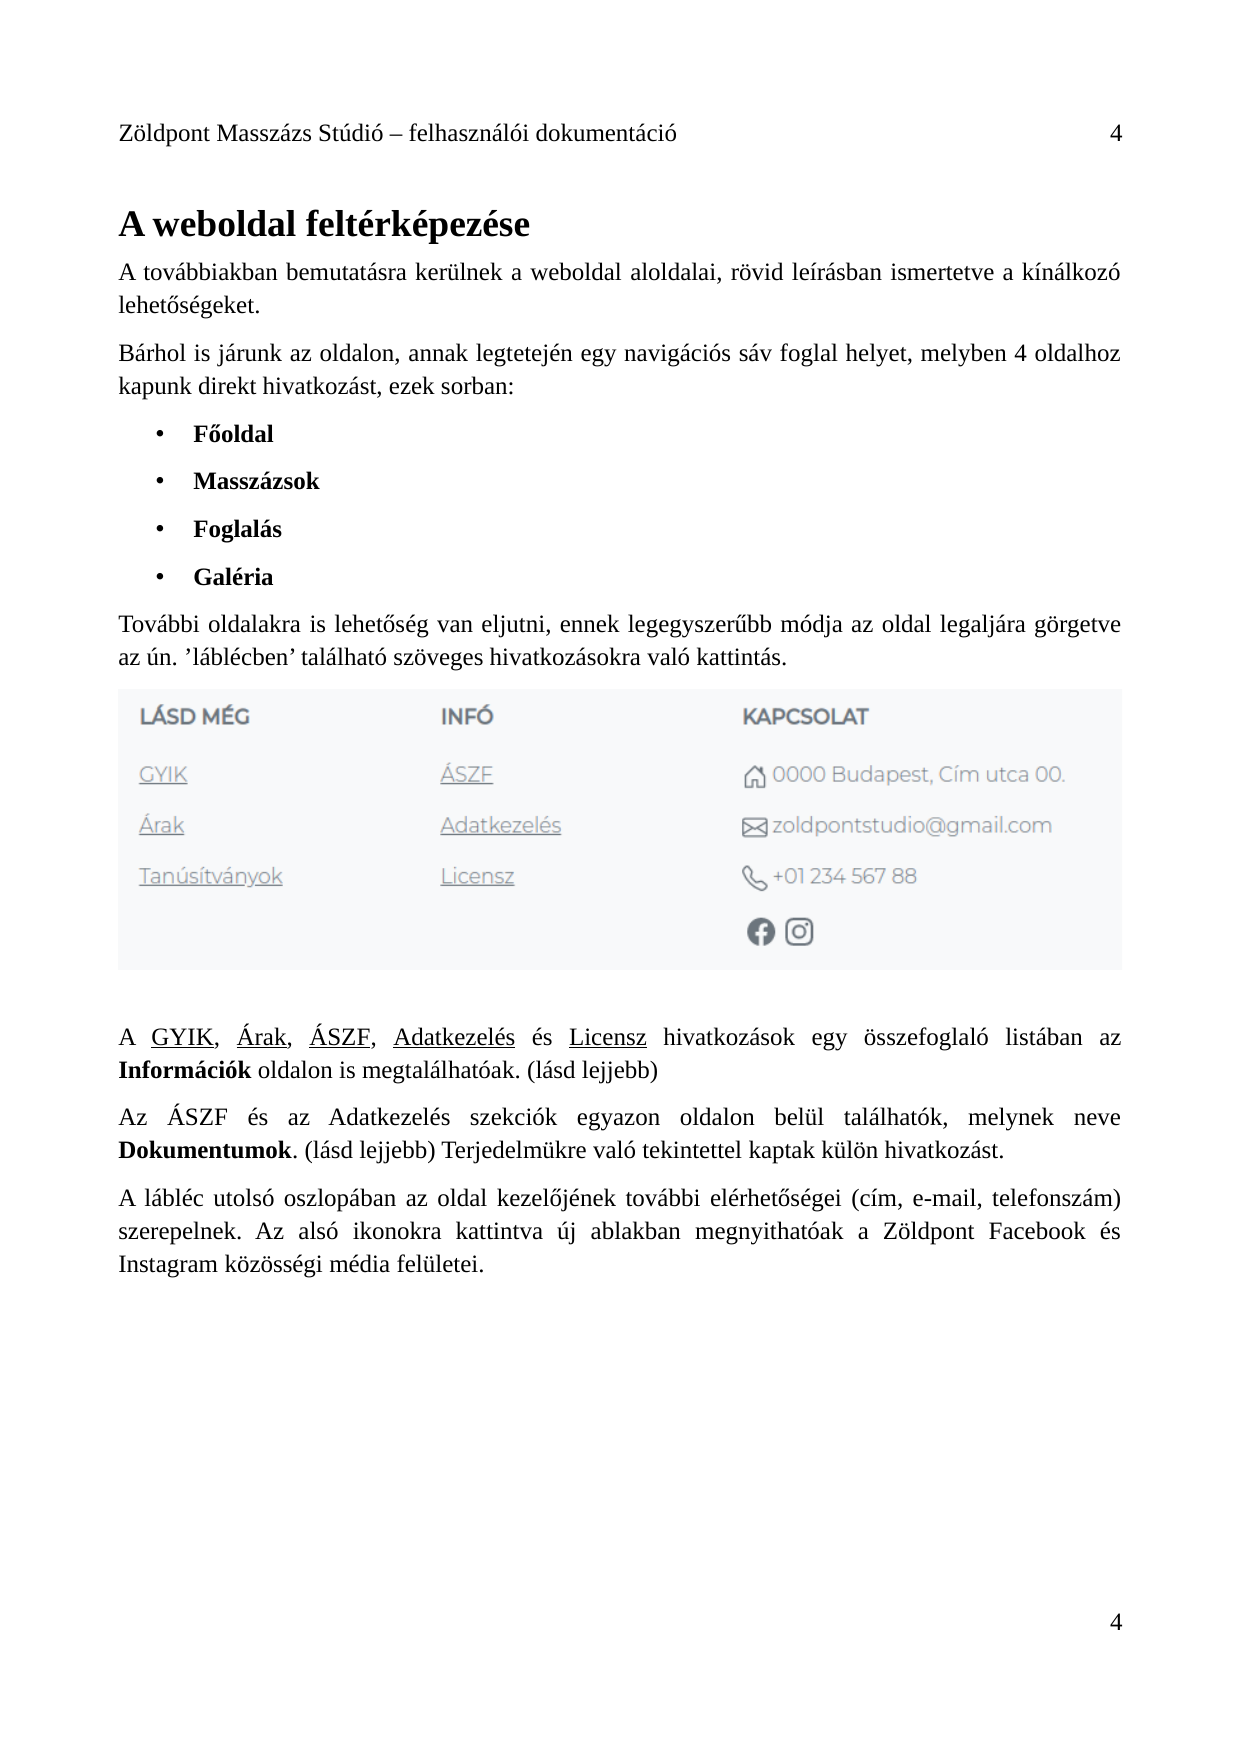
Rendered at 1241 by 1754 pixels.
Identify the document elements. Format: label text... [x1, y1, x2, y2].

picture [118, 689, 1123, 970]
text További oldalakra is lehetőség van eljutni, ennek legegyszerűbb módja az oldal legaljára görgetve az ún. ’láblécben’ található szöveges hivatkozásokra való kattintás. [118, 609, 1122, 671]
text Bárhol is járunk az oldalon, annak legtetején egy navigációs sáv foglal helyet, melyben 4 oldalhoz kapunk direkt hivatkozást, ezek sorban: [118, 338, 1122, 400]
list Foglalás [156, 514, 1122, 543]
list Galéria [156, 562, 1122, 590]
text A továbbiakban bemutatásra kerülnek a weboldal aloldalai, rövid leírásban ismertetve a kínálkozó lehetőségeket. [118, 257, 1122, 319]
list Főoldal [156, 419, 1122, 447]
text A GYIK, Árak, ÁSZF, Adatkezelés és Licensz hivatkozások egy összefoglaló listában az Információk oldalon is megtalálhatóak. (lásd lejjebb) [118, 1022, 1122, 1083]
text Az ÁSZF és az Adatkezelés szekciók egyazon oldalon belül találhatók, melynek neve Dokumentumok. (lásd lejjebb) Terjedelmükre való tekintettel kaptak külön hivatkozást. [118, 1102, 1122, 1164]
list Masszázsok [156, 466, 1122, 495]
subtitle A weboldal feltérképezése [118, 202, 1122, 245]
text A lábléc utolsó oszlopában az oldal kezelőjének további elérhetőségei (cím, e-mail, telefonszám) szerepelnek. Az alsó ikonokra kattintva új ablakban megnyithatóak a Zöldpont Facebook és Instagram közösségi média felületei. [118, 1183, 1122, 1278]
